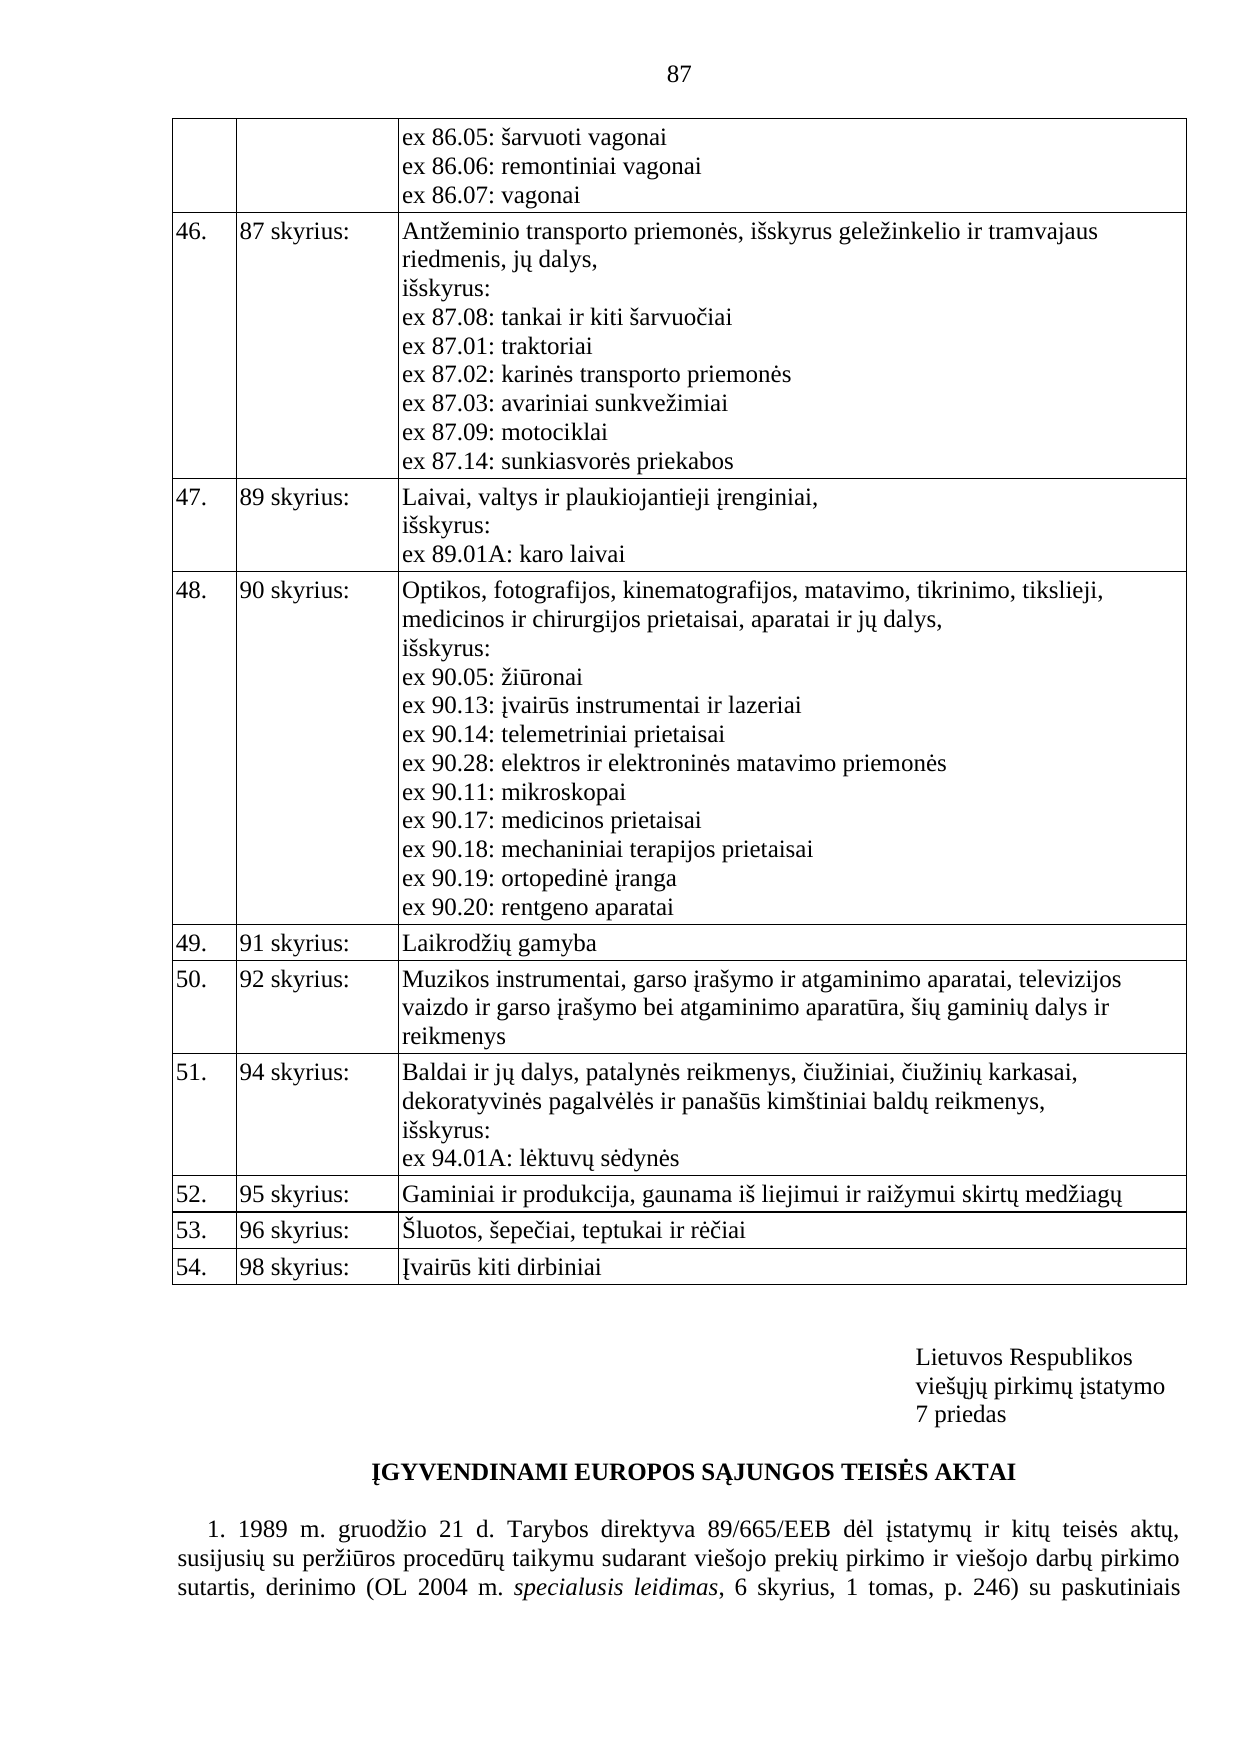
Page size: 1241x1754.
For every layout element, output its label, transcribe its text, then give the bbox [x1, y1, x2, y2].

table_cell 49. [173, 925, 236, 959]
table_cell 46. [173, 213, 236, 478]
table_cell Baldai ir jų dalys, patalynės reikmenys, čiužiniai, čiužinių karkasai, dekoratyvinės pagalvėlės ir panašūs kimštiniai baldų reikmenys, išskyrus: ex 94.01A: lėktuvų sėdynės [399, 1054, 1186, 1175]
table_cell 51. [173, 1054, 236, 1175]
table_cell 95 skyrius: [237, 1176, 398, 1211]
text 7 priedas [886, 1399, 1181, 1428]
text viešųjų pirkimų įstatymo [886, 1371, 1181, 1399]
table_cell 52. [173, 1176, 236, 1211]
text Lietuvos Respublikos [886, 1342, 1181, 1371]
table_cell Antžeminio transporto priemonės, išskyrus geležinkelio ir tramvajaus riedmenis, jų dalys, išskyrus: ex 87.08: tankai ir kiti šarvuočiai ex 87.01: traktoriai ex 87.02: karinės transporto priemonės ex 87.03: avariniai sunkvežimiai ex 87.09: motociklai ex 87.14: sunkiasvorės priekabos [399, 213, 1186, 478]
table_cell Laikrodžių gamyba [399, 925, 1186, 959]
text 1. 1989 m. gruodžio 21 d. Tarybos direktyva 89/665/EEB dėl įstatymų ir kitų teisės aktų, susijusių su peržiūros procedūrų taikymu sudarant viešojo prekių pirkimo ir viešojo darbų pirkimo sutartis, derinimo (OL 2004 m. specialusis leidimas, 6 skyrius, 1 tomas, p. 246) su paskutiniais [177, 1514, 1181, 1601]
table_cell Šluotos, šepečiai, teptukai ir rėčiai [399, 1213, 1186, 1247]
table_cell 87 skyrius: [237, 213, 398, 478]
table_cell 54. [173, 1249, 236, 1283]
table_cell ex 86.05: šarvuoti vagonai ex 86.06: remontiniai vagonai ex 86.07: vagonai [399, 119, 1186, 212]
table_cell 94 skyrius: [237, 1054, 398, 1175]
table_cell 53. [173, 1213, 236, 1247]
table_cell [237, 119, 398, 212]
table_cell 90 skyrius: [237, 572, 398, 923]
table_cell Laivai, valtys ir plaukiojantieji įrenginiai, išskyrus: ex 89.01A: karo laivai [399, 479, 1186, 571]
text ĮGYVENDINAMI EUROPOS SĄJUNGOS TEISĖS AKTAI [177, 1457, 1181, 1486]
table_cell Optikos, fotografijos, kinematografijos, matavimo, tikrinimo, tikslieji, medicinos ir chirurgijos prietaisai, aparatai ir jų dalys, išskyrus: ex 90.05: žiūronai ex 90.13: įvairūs instrumentai ir lazeriai ex 90.14: telemetriniai prietaisai ex 90.28: elektros ir elektroninės matavimo priemonės ex 90.11: mikroskopai ex 90.17: medicinos prietaisai ex 90.18: mechaniniai terapijos prietaisai ex 90.19: ortopedinė įranga ex 90.20: rentgeno aparatai [399, 572, 1186, 923]
table_cell 48. [173, 572, 236, 923]
table_cell 91 skyrius: [237, 925, 398, 959]
table_cell 47. [173, 479, 236, 571]
table_cell 92 skyrius: [237, 961, 398, 1053]
table_cell 89 skyrius: [237, 479, 398, 571]
table_cell 50. [173, 961, 236, 1053]
table_cell 96 skyrius: [237, 1213, 398, 1247]
table_cell Gaminiai ir produkcija, gaunama iš liejimui ir raižymui skirtų medžiagų [399, 1176, 1186, 1211]
table_cell 98 skyrius: [237, 1249, 398, 1283]
table_cell Muzikos instrumentai, garso įrašymo ir atgaminimo aparatai, televizijos vaizdo ir garso įrašymo bei atgaminimo aparatūra, šių gaminių dalys ir reikmenys [399, 961, 1186, 1053]
table_cell Įvairūs kiti dirbiniai [399, 1249, 1186, 1283]
table_cell [173, 119, 236, 212]
